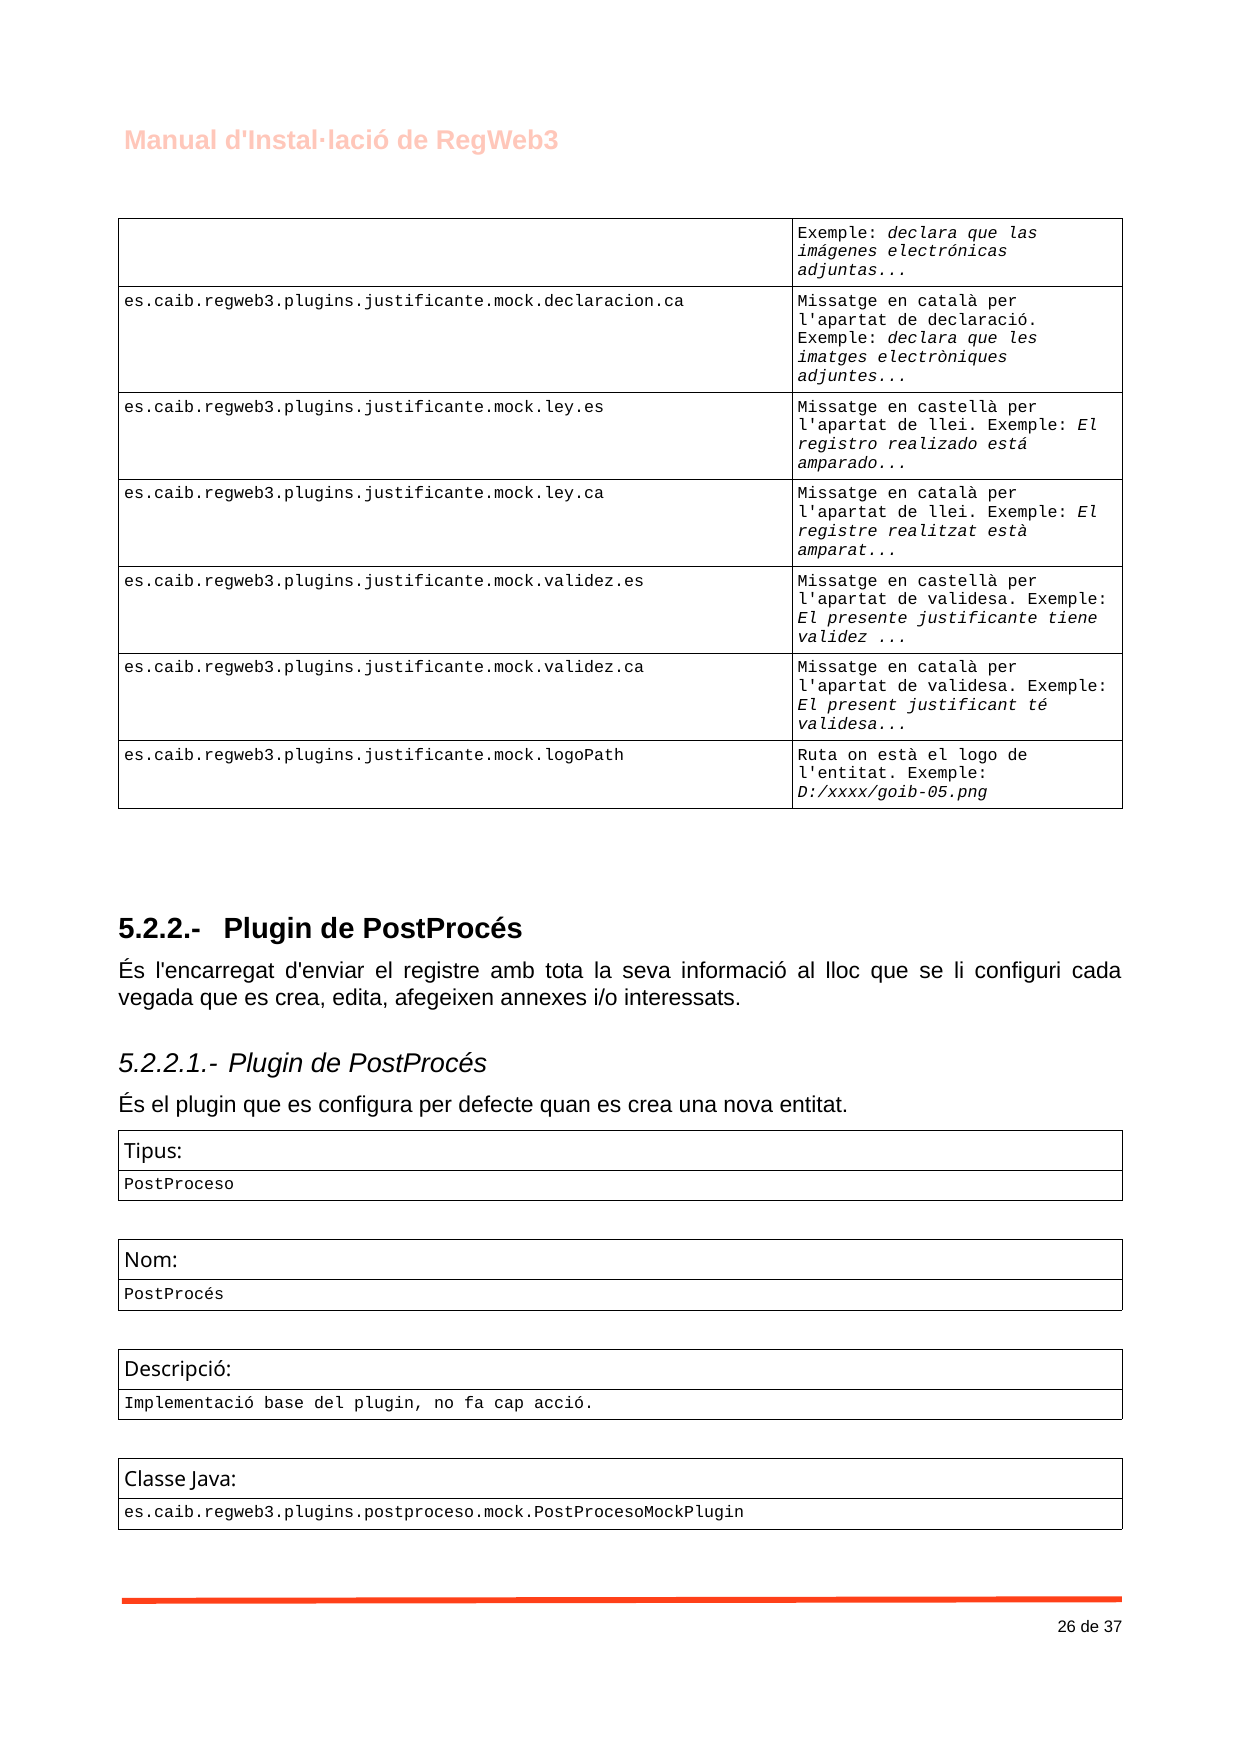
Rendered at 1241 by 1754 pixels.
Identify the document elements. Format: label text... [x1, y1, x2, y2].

table_cell Missatge en català per l'apartat de llei. Exemple: El registre realitzat està amparat... [793, 480, 1122, 566]
table_cell Missatge en castellà per l'apartat de validesa. Exemple: El presente justificante tiene validez ... [793, 567, 1122, 653]
table_cell Missatge en català per l'apartat de validesa. Exemple: El present justificant té validesa... [793, 654, 1122, 740]
table_cell Implementació base del plugin, no fa cap acció. [119, 1390, 1122, 1419]
text És el plugin que es configura per defecte quan es crea una nova entitat. [118, 1091, 1122, 1117]
table_cell es.caib.regweb3.plugins.postproceso.mock.PostProcesoMockPlugin [119, 1499, 1122, 1528]
table_header Classe Java: [119, 1459, 1122, 1498]
table_cell es.caib.regweb3.plugins.justificante.mock.validez.es [119, 567, 792, 653]
table_cell PostProcés [119, 1280, 1122, 1310]
table_cell [119, 219, 792, 286]
table_cell Ruta on està el logo de l'entitat. Exemple: D:/xxxx/goib-05.png [793, 741, 1122, 808]
subtitle Plugin de PostProcés [118, 1047, 1122, 1079]
text És l'encarregat d'enviar el registre amb tota la seva informació al lloc que se li configuri cada vegada que es crea, edita, afegeixen annexes i/o interessats. [118, 957, 1122, 1010]
table_header Tipus: [119, 1131, 1122, 1170]
table_cell es.caib.regweb3.plugins.justificante.mock.ley.ca [119, 480, 792, 566]
table_cell es.caib.regweb3.plugins.justificante.mock.ley.es [119, 393, 792, 479]
table_cell Missatge en català per l'apartat de declaració. Exemple: declara que les imatges electròniques adjuntes... [793, 287, 1122, 392]
table_cell es.caib.regweb3.plugins.justificante.mock.declaracion.ca [119, 287, 792, 392]
table_header Nom: [119, 1240, 1122, 1279]
table_header Descripció: [119, 1350, 1122, 1389]
table_cell es.caib.regweb3.plugins.justificante.mock.validez.ca [119, 654, 792, 740]
table_cell PostProceso [119, 1171, 1122, 1200]
table_cell Missatge en castellà per l'apartat de llei. Exemple: El registro realizado está amparado... [793, 393, 1122, 479]
table_cell Exemple: declara que las imágenes electrónicas adjuntas... [793, 219, 1122, 286]
subtitle Plugin de PostProcés [118, 911, 1122, 945]
table_cell es.caib.regweb3.plugins.justificante.mock.logoPath [119, 741, 792, 808]
